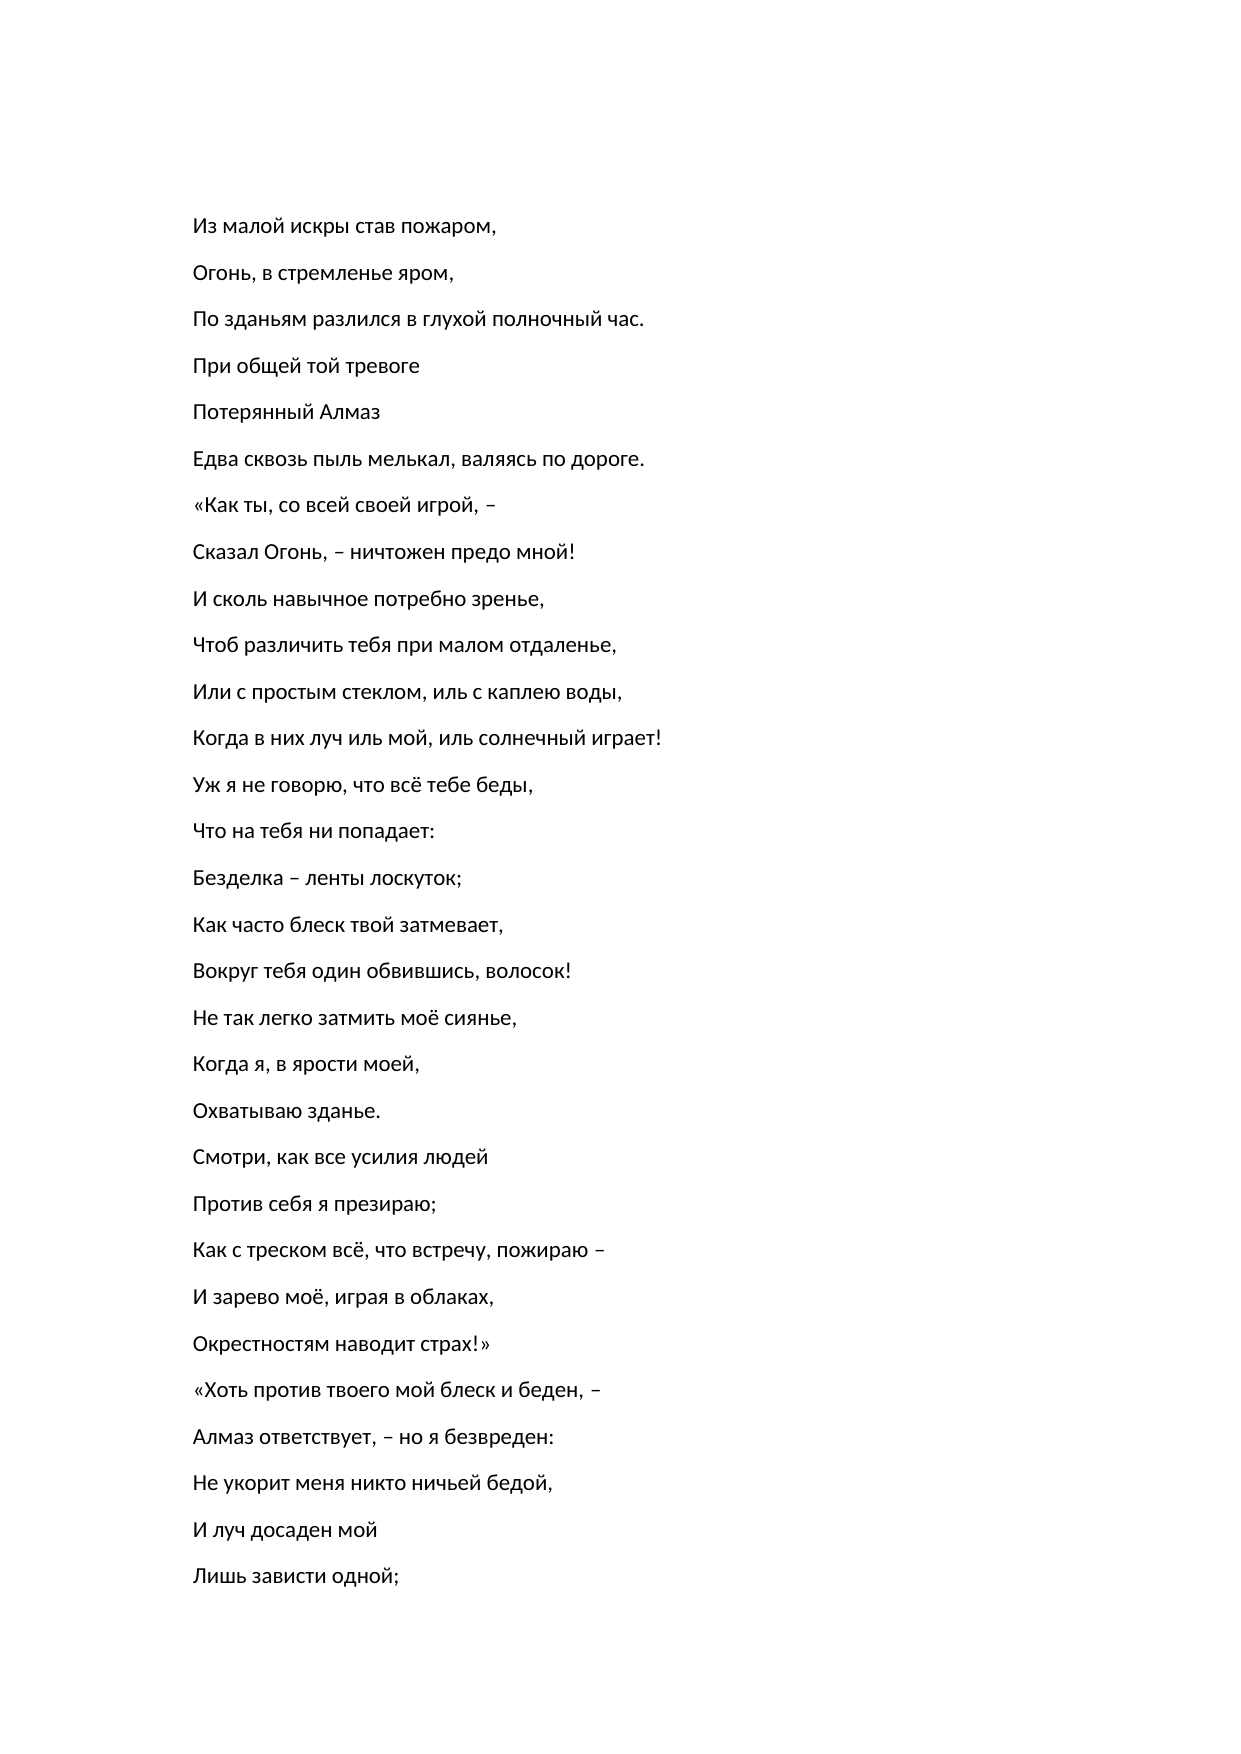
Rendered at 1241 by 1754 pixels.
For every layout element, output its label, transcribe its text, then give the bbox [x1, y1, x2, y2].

text Что на тебя ни попадает: [177, 817, 1152, 844]
text Потерянный Алмаз [177, 397, 1152, 426]
text Против себя я презираю; [177, 1189, 1152, 1217]
text Когда в них луч иль мой, иль солнечный играет! [177, 723, 1152, 751]
text «Как ты, со всей своей игрой, – [177, 491, 1152, 519]
text Из малой искры став пожаром, [177, 211, 1152, 239]
text Когда я, в ярости моей, [177, 1049, 1152, 1077]
text Сказал Огонь, – ничтожен предо мной! [177, 537, 1152, 565]
text Лишь зависти одной; [177, 1562, 1152, 1589]
text И зарево моё, играя в облаках, [177, 1282, 1152, 1310]
text Едва сквозь пыль мелькал, валяясь по дороге. [177, 444, 1152, 472]
text И сколь навычное потребно зренье, [177, 584, 1152, 612]
text Алмаз ответствует, – но я безвреден: [177, 1422, 1152, 1450]
text Окрестностям наводит страх!» [177, 1329, 1152, 1357]
text По зданьям разлился в глухой полночный час. [177, 304, 1152, 332]
text «Хоть против твоего мой блеск и беден, – [177, 1375, 1152, 1403]
text Вокруг тебя один обвившись, волосок! [177, 956, 1152, 984]
text Или с простым стеклом, иль с каплею воды, [177, 677, 1152, 705]
text Охватываю зданье. [177, 1096, 1152, 1124]
text Не укорит меня никто ничьей бедой, [177, 1468, 1152, 1496]
text Чтоб различить тебя при малом отдаленье, [177, 630, 1152, 658]
text Безделка – ленты лоскуток; [177, 863, 1152, 891]
text Как с треском всё, что встречу, пожираю – [177, 1236, 1152, 1264]
text Смотри, как все усилия людей [177, 1142, 1152, 1171]
text Уж я не говорю, что всё тебе беды, [177, 770, 1152, 798]
text Огонь, в стремленье яром, [177, 258, 1152, 286]
text Как часто блеск твой затмевает, [177, 910, 1152, 938]
text При общей той тревоге [177, 351, 1152, 379]
text Не так легко затмить моё сиянье, [177, 1003, 1152, 1031]
text И луч досаден мой [177, 1515, 1152, 1543]
